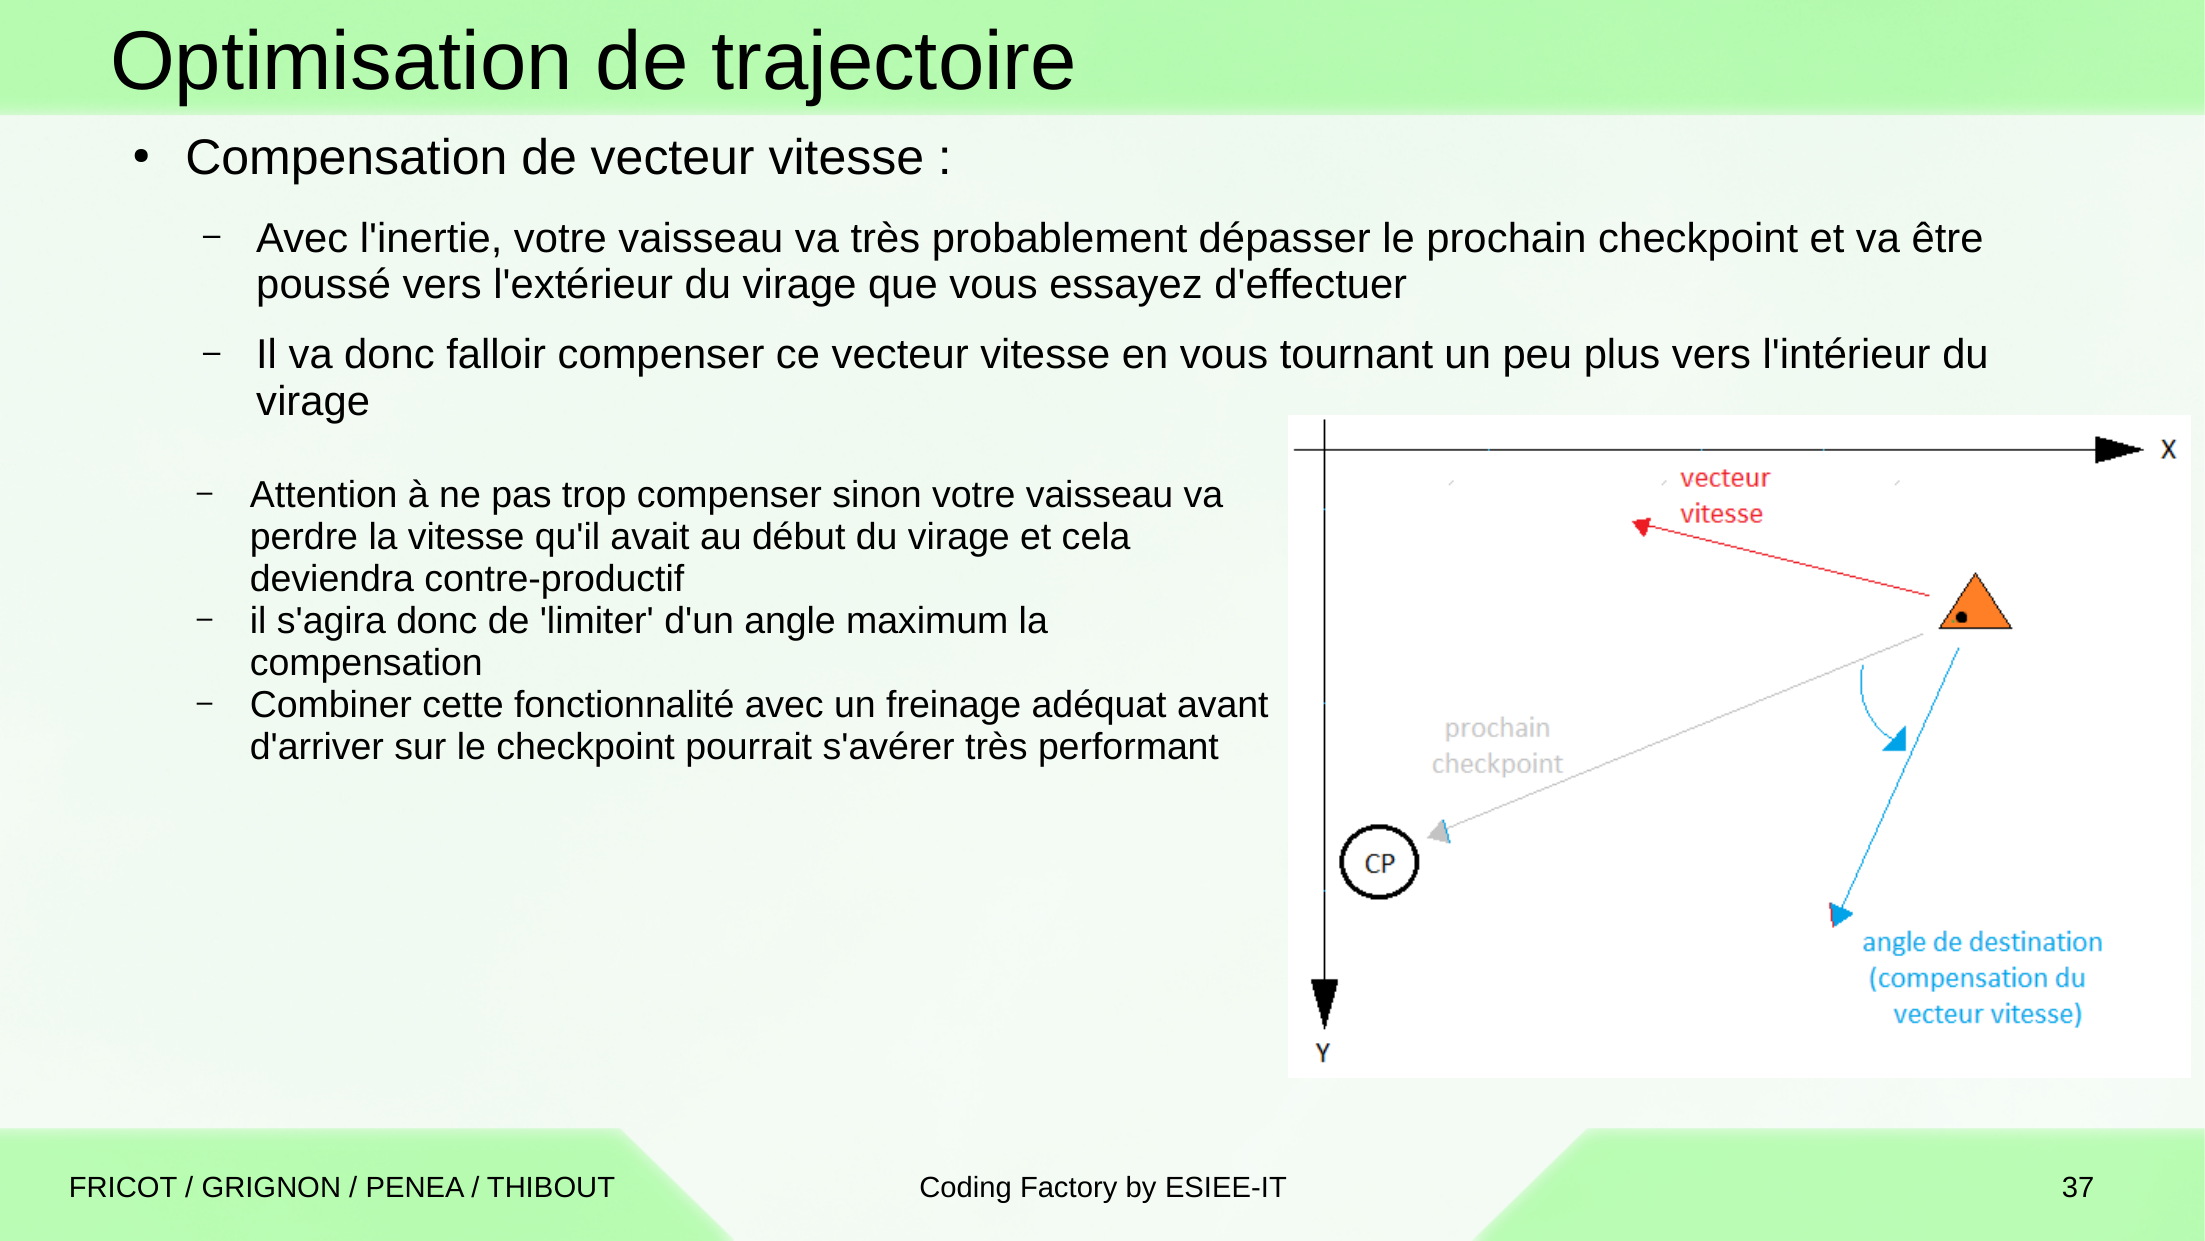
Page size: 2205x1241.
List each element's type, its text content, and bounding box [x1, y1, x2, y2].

list Compensation de vecteur vitesse : Avec l'inertie, votre vaisseau va très probablement dépasser le prochain checkpoint et va être poussé vers l'extérieur du virage que vous essayez d'effectuer Il va donc falloir compenser ce vecteur vitesse en vous tournant un peu plus vers l'intérieur du virage [114, 936, 2099, 1143]
picture [0, 0, 2205, 1241]
text_box Attention à ne pas trop compenser sinon votre vaisseau va perdre la vitesse qu'il avait au début du virage et cela deviendra contre-productif il s'agira donc de 'limiter' d'un angle maximum la compensation Combiner cette fonctionnalité avec un freinage adéquat avant d'arriver sur le checkpoint pourrait s'avérer très performant [93, 466, 1301, 936]
title Optimisation de trajectoire [110, 49, 2095, 257]
list Compensation de vecteur vitesse : Avec l'inertie, votre vaisseau va très probablement dépasser le prochain checkpoint et va être poussé vers l'extérieur du virage que vous essayez d'effectuer Il va donc falloir compenser ce vecteur vitesse en vous tournant un peu plus vers l'intérieur du virage [114, 200, 2099, 466]
